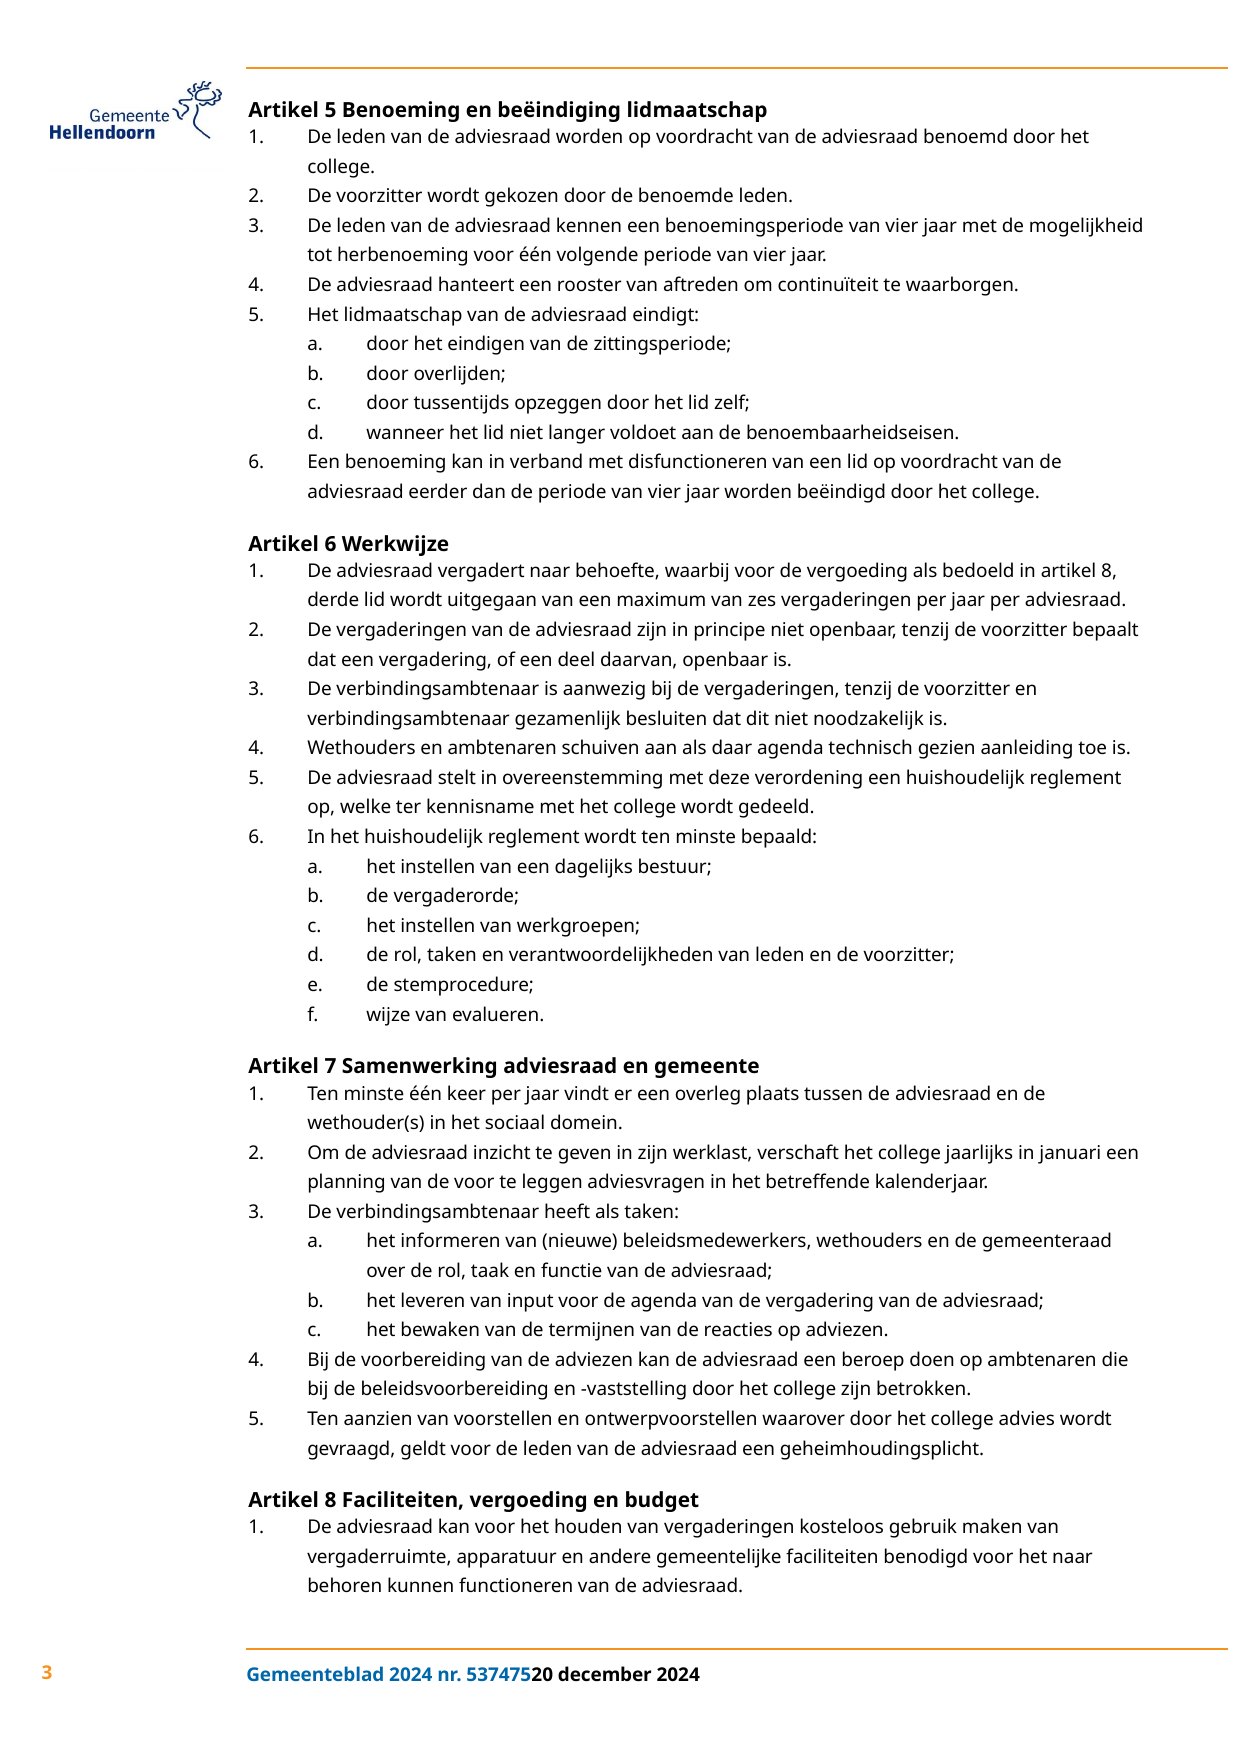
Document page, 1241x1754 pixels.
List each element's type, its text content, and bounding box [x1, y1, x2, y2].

list Ten aanzien van voorstellen en ontwerpvoorstellen waarover door het college advies wordt gevraagd, geldt voor de leden van de adviesraad een geheimhoudingsplicht. [248, 1405, 1152, 1460]
list In het huishoudelijk reglement wordt ten minste bepaald: [248, 823, 1152, 849]
list door tussentijds opzeggen door het lid zelf; [307, 389, 1152, 415]
list het bewaken van de termijnen van de reacties op adviezen. [307, 1316, 1152, 1342]
text Artikel 7 Samenwerking adviesraad en gemeente [248, 1051, 1152, 1080]
list Om de adviesraad inzicht te geven in zijn werklast, verschaft het college jaarlijks in januari een planning van de voor te leggen adviesvragen in het betreffende kalenderjaar. [248, 1139, 1152, 1194]
list de stemprocedure; [307, 971, 1152, 997]
list Het lidmaatschap van de adviesraad eindigt: [248, 301, 1152, 326]
list De verbindingsambtenaar heeft als taken: [248, 1198, 1152, 1224]
list De adviesraad stelt in overeenstemming met deze verordening een huishoudelijk reglement op, welke ter kennisname met het college wordt gedeeld. [248, 764, 1152, 819]
list De leden van de adviesraad worden op voordracht van de adviesraad benoemd door het college. [248, 123, 1152, 178]
list Ten minste één keer per jaar vindt er een overleg plaats tussen de adviesraad en de wethouder(s) in het sociaal domein. [248, 1080, 1152, 1135]
list wijze van evalueren. [307, 1001, 1152, 1027]
list De voorzitter wordt gekozen door de benoemde leden. [248, 182, 1152, 208]
text Artikel 8 Faciliteiten, vergoeding en budget [248, 1485, 1152, 1513]
picture [41, 47, 231, 172]
list De adviesraad kan voor het houden van vergaderingen kosteloos gebruik maken van vergaderruimte, apparatuur en andere gemeentelijke faciliteiten benodigd voor het naar behoren kunnen functioneren van de adviesraad. [248, 1513, 1152, 1598]
list De verbindingsambtenaar is aanwezig bij de vergaderingen, tenzij de voorzitter en verbindingsambtenaar gezamenlijk besluiten dat dit niet noodzakelijk is. [248, 675, 1152, 731]
list door het eindigen van de zittingsperiode; [307, 330, 1152, 356]
list De adviesraad hanteert een rooster van aftreden om continuïteit te waarborgen. [248, 271, 1152, 297]
list De vergaderingen van de adviesraad zijn in principe niet openbaar, tenzij de voorzitter bepaalt dat een vergadering, of een deel daarvan, openbaar is. [248, 616, 1152, 672]
list de rol, taken en verantwoordelijkheden van leden en de voorzitter; [307, 942, 1152, 967]
list het instellen van werkgroepen; [307, 912, 1152, 938]
list de vergaderorde; [307, 882, 1152, 908]
list het instellen van een dagelijks bestuur; [307, 853, 1152, 879]
list Bij de voorbereiding van de adviezen kan de adviesraad een beroep doen op ambtenaren die bij de beleidsvoorbereiding en -vaststelling door het college zijn betrokken. [248, 1346, 1152, 1401]
list het leveren van input voor de agenda van de vergadering van de adviesraad; [307, 1287, 1152, 1312]
list Een benoeming kan in verband met disfunctioneren van een lid op voordracht van de adviesraad eerder dan de periode van vier jaar worden beëindigd door het college. [248, 449, 1152, 504]
list wanneer het lid niet langer voldoet aan de benoembaarheidseisen. [307, 419, 1152, 445]
text Artikel 5 Benoeming en beëindiging lidmaatschap [248, 95, 1152, 123]
list De leden van de adviesraad kennen een benoemingsperiode van vier jaar met de mogelijkheid tot herbenoeming voor één volgende periode van vier jaar. [248, 212, 1152, 267]
list De adviesraad vergadert naar behoefte, waarbij voor de vergoeding als bedoeld in artikel 8, derde lid wordt uitgegaan van een maximum van zes vergaderingen per jaar per adviesraad. [248, 557, 1152, 612]
list Wethouders en ambtenaren schuiven aan als daar agenda technisch gezien aanleiding toe is. [248, 734, 1152, 760]
list het informeren van (nieuwe) beleidsmedewerkers, wethouders en de gemeenteraad over de rol, taak en functie van de adviesraad; [307, 1228, 1152, 1283]
text Artikel 6 Werkwijze [248, 529, 1152, 557]
list door overlijden; [307, 360, 1152, 386]
